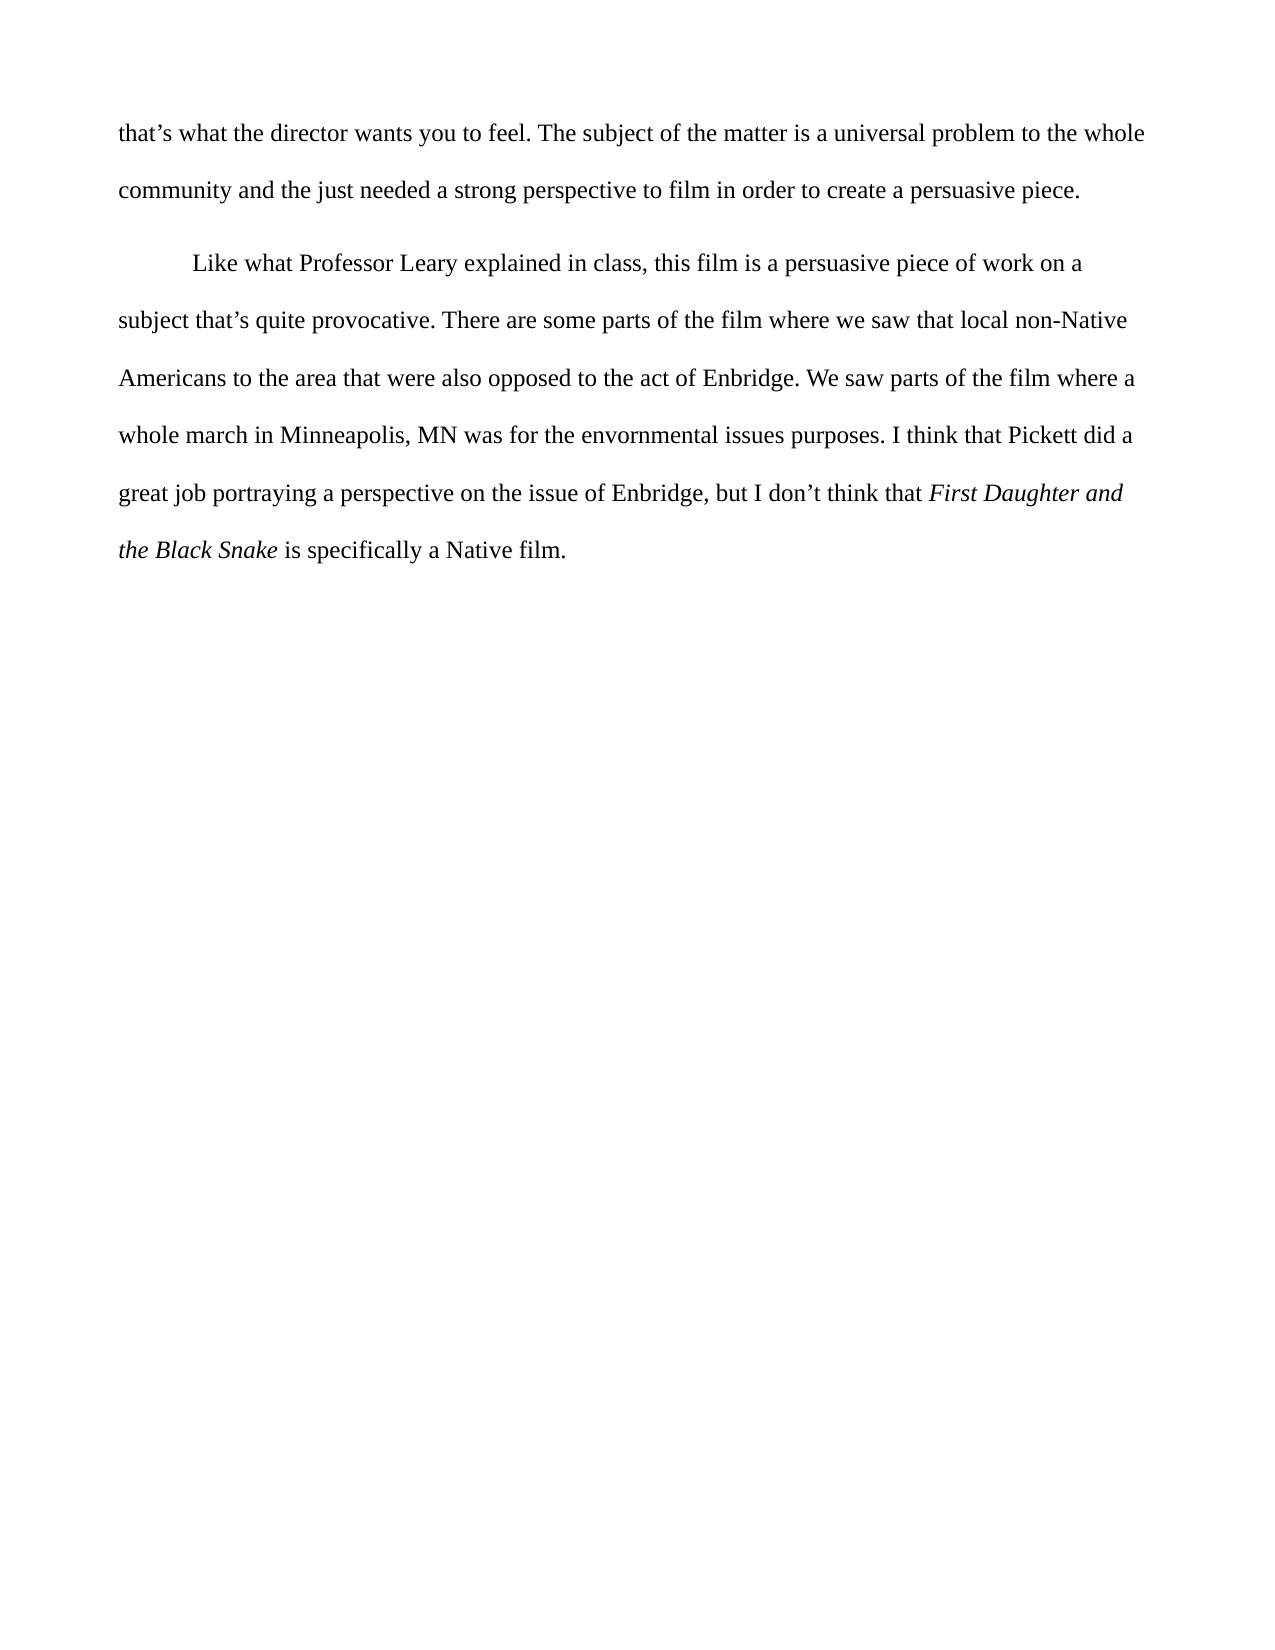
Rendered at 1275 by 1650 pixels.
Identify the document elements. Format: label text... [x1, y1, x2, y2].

text Like what Professor Leary explained in class, this film is a persuasive piece of work on a subject that’s quite provocative. There are some parts of the film where we saw that local non-Native Americans to the area that were also opposed to the act of Enbridge. We saw parts of the film where a whole march in Minneapolis, MN was for the envornmental issues purposes. I think that Pickett did a great job portraying a perspective on the issue of Enbridge, but I don’t think that First Daughter and the Black Snake is specifically a Native film. [118, 248, 1157, 564]
text that’s what the director wants you to feel. The subject of the matter is a universal problem to the whole community and the just needed a strong perspective to film in order to create a persuasive piece. [118, 118, 1157, 204]
